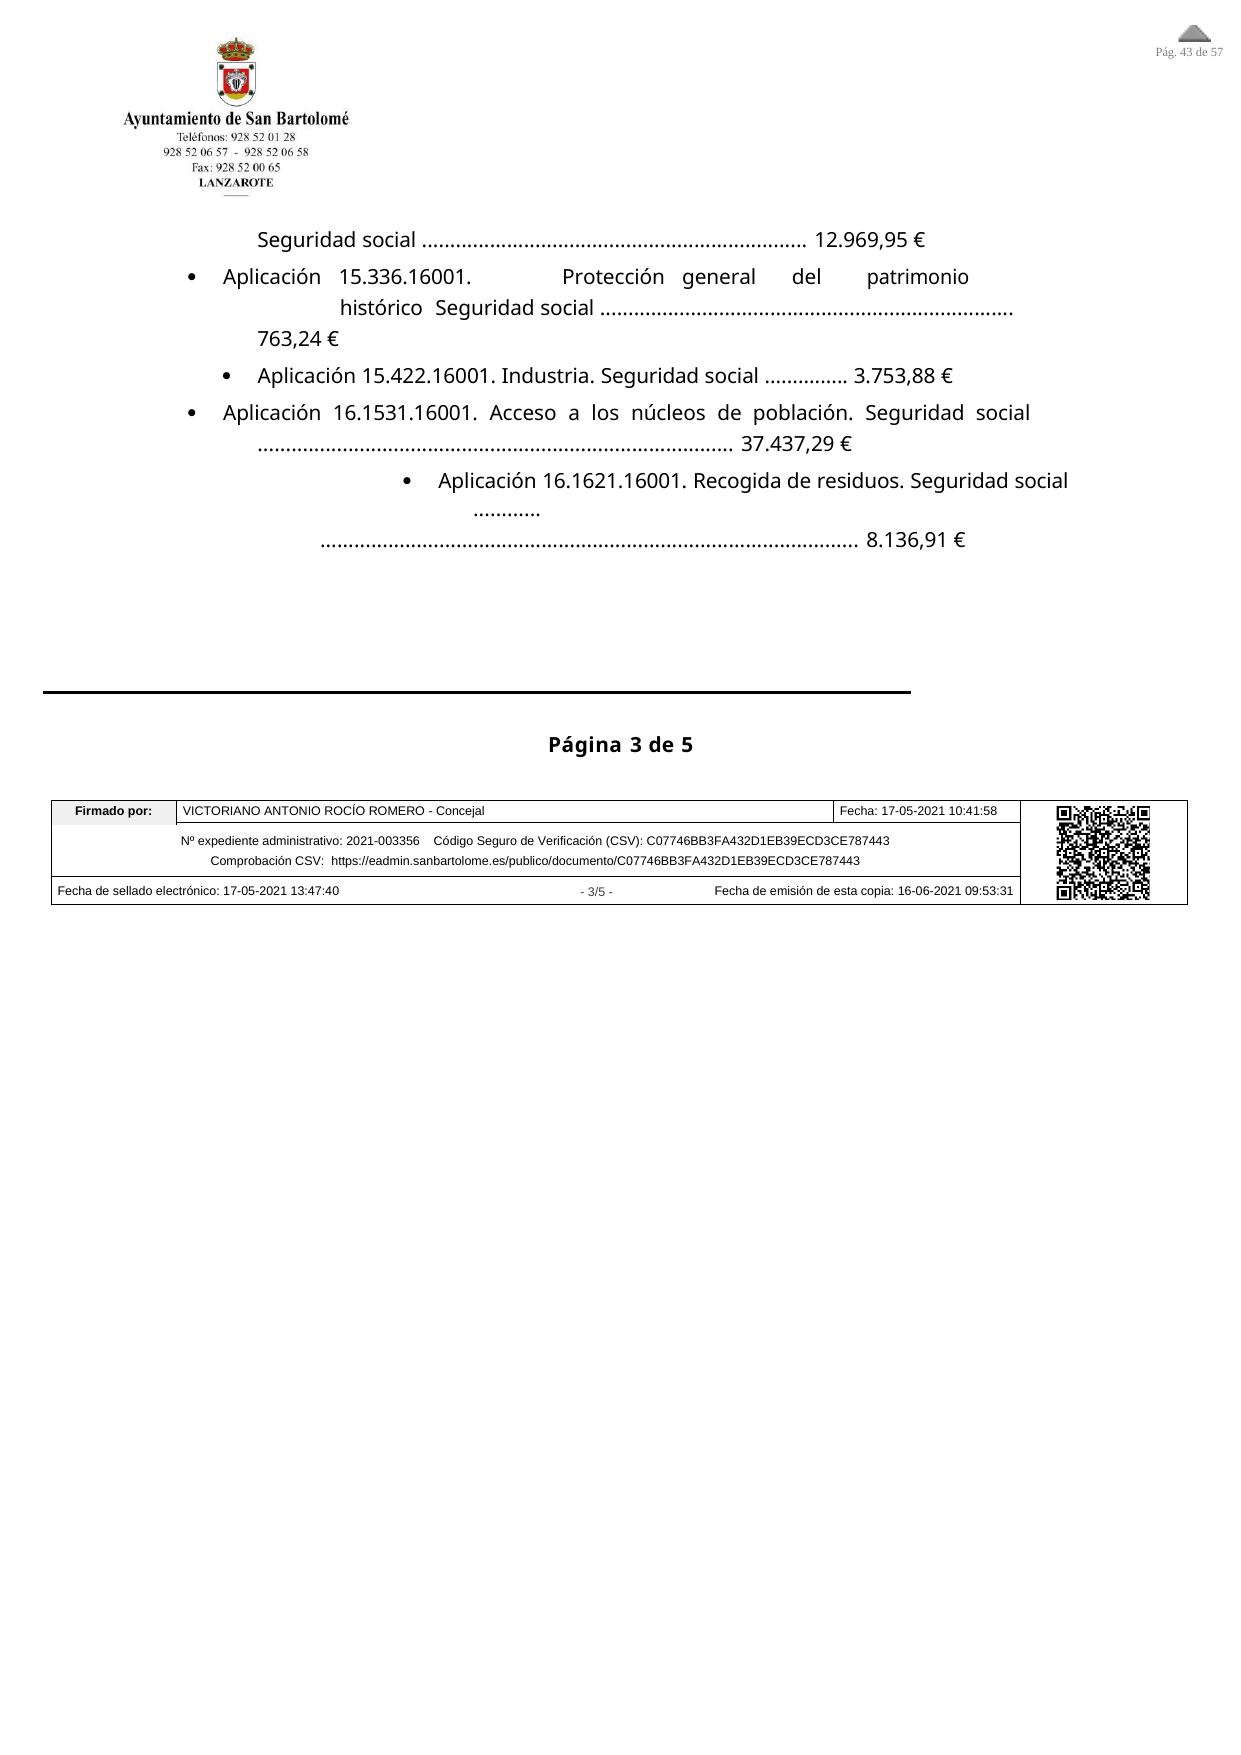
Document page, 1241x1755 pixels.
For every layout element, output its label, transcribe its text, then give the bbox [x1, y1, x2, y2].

text Página 3 de 5 [191, 730, 1050, 758]
table_header VICTORIANO ANTONIO ROCÍO ROMERO - Concejal [177, 801, 833, 822]
text ............................................................................................... 8.136,91 € [259, 525, 1026, 554]
table_cell Fecha de sellado electrónico: 17-05-2021 13:47:40 - 3/5 - Fecha de emisión de esta copia: 16-06-2021 09:53:31 [52, 877, 1020, 904]
list Aplicación 16.1531.16001. Acceso a los núcleos de población. Seguridad social .................................................................................... 37.437,29 € [188, 398, 1046, 457]
list Seguridad social .................................................................... 12.969,95 € [188, 225, 1046, 254]
list Aplicación 15.336.16001. Protección general del patrimonio histórico Seguridad social ......................................................................... 763,24 € [188, 262, 1051, 353]
table_header Fecha: 17-05-2021 10:41:58 [834, 801, 1020, 822]
table_header Firmado por: [52, 801, 176, 822]
table_header [1021, 801, 1187, 904]
table_cell Nº expediente administrativo: 2021-003356 Código Seguro de Verificación (CSV): C07746BB3FA432D1EB39ECD3CE787443 Comprobación CSV: https://eadmin.sanbartolome.es/publico/documento/C07746BB3FA432D1EB39ECD3CE787443 [52, 823, 1020, 876]
list Aplicación 16.1621.16001. Recogida de residuos. Seguridad social ............ [403, 466, 1079, 523]
text  Aplicación 15.422.16001. Industria. Seguridad social ............... 3.753,88 € [223, 361, 1079, 389]
